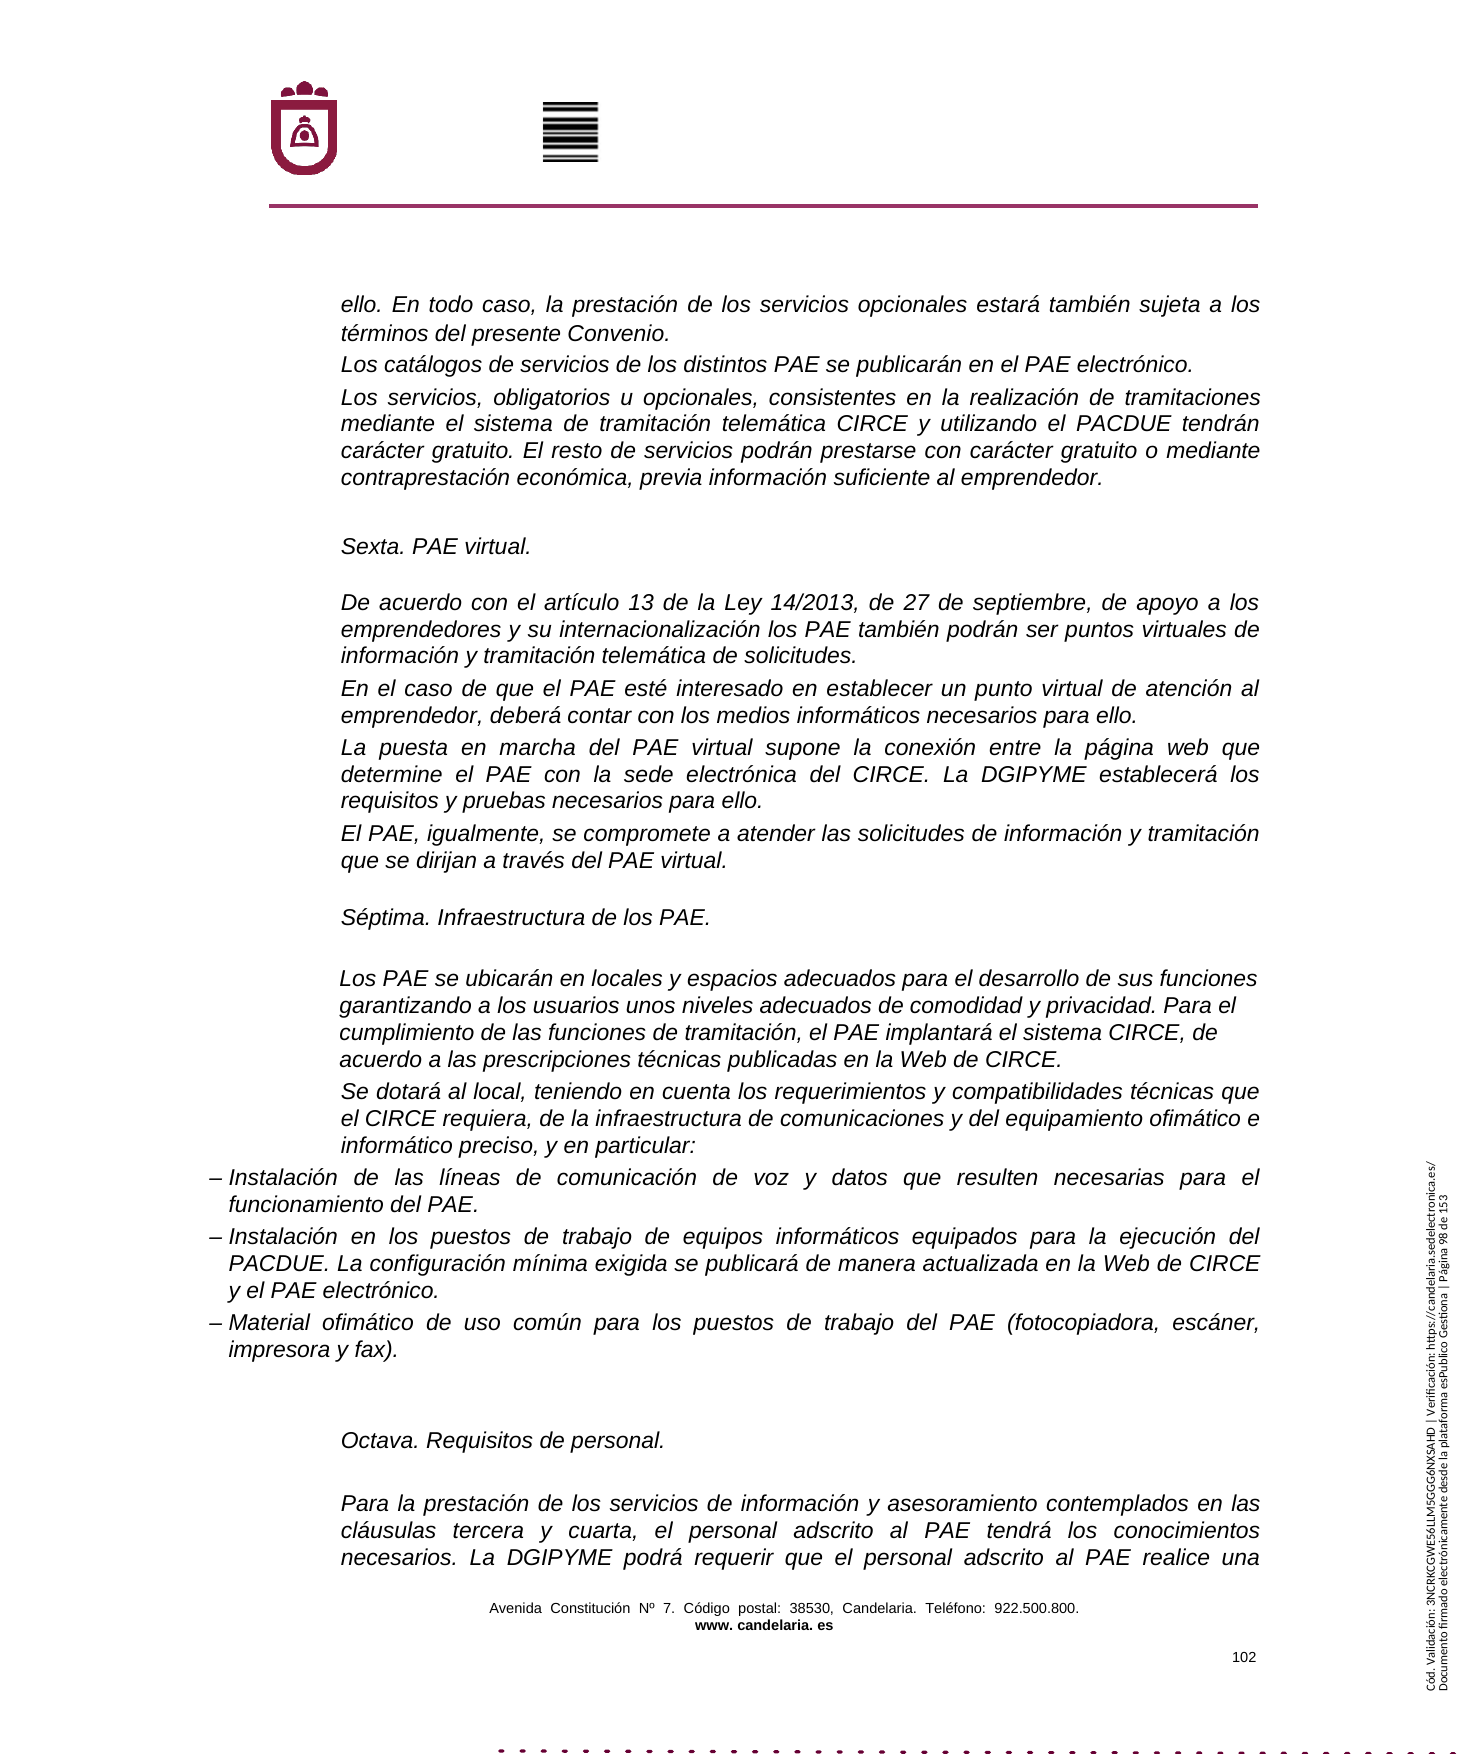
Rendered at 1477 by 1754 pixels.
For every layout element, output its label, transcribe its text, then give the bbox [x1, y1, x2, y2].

text Los PAE se ubicarán en locales y espacios adecuados para el desarrollo de sus funciones garantizando a los usuarios unos niveles adecuados de comodidad y privacidad. Para el cumplimiento de las funciones de tramitación, el PAE implantará el sistema CIRCE, de acuerdo a las prescripciones técnicas publicadas en la Web de CIRCE. [339, 964, 1264, 1072]
text En el caso de que el PAE esté interesado en establecer un punto virtual de atención al emprendedor, deberá contar con los medios informáticos necesarios para ello. [341, 675, 1263, 728]
text Se dotará al local, teniendo en cuenta los requerimientos y compatibilidades técnicas que el CIRCE requiera, de la infraestructura de comunicaciones y del equipamiento ofimático e informático preciso, y en particular: [341, 1078, 1263, 1158]
text Los catálogos de servicios de los distintos PAE se publicarán en el PAE electrónico. [341, 351, 1263, 377]
text De acuerdo con el artículo 13 de la Ley 14/2013, de 27 de septiembre, de apoyo a los emprendedores y su internacionalización los PAE también podrán ser puntos virtuales de información y tramitación telemática de solicitudes. [341, 589, 1263, 669]
list Instalación de las líneas de comunicación de voz y datos que resulten necesarias para el funcionamiento del PAE. [209, 1164, 1263, 1217]
list Instalación en los puestos de trabajo de equipos informáticos equipados para la ejecución del PACDUE. La configuración mínima exigida se publicará de manera actualizada en la Web de CIRCE y el PAE electrónico. [209, 1223, 1263, 1303]
list Material ofimático de uso común para los puestos de trabajo del PAE (fotocopiadora, escáner, impresora y fax). [209, 1309, 1263, 1362]
text La puesta en marcha del PAE virtual supone la conexión entre la página web que determine el PAE con la sede electrónica del CIRCE. La DGIPYME establecerá los requisitos y pruebas necesarios para ello. [341, 734, 1263, 814]
text ello. En todo caso, la prestación de los servicios opcionales estará también sujeta a los términos del presente Convenio. [341, 291, 1263, 347]
text Para la prestación de los servicios de información y asesoramiento contemplados en las cláusulas tercera y cuarta, el personal adscrito al PAE tendrá los conocimientos necesarios. La DGIPYME podrá requerir que el personal adscrito al PAE realice una [341, 1490, 1263, 1570]
text Sexta. PAE virtual. [341, 531, 1263, 559]
text Séptima. Infraestructura de los PAE. [341, 902, 1263, 931]
text Los servicios, obligatorios u opcionales, consistentes en la realización de tramitaciones mediante el sistema de tramitación telemática CIRCE y utilizando el PACDUE tendrán carácter gratuito. El resto de servicios podrán prestarse con carácter gratuito o mediante contraprestación económica, previa información suficiente al emprendedor. [341, 383, 1263, 490]
text Octava. Requisitos de personal. [341, 1426, 1263, 1454]
text El PAE, igualmente, se compromete a atender las solicitudes de información y tramitación que se dirijan a través del PAE virtual. [341, 820, 1263, 873]
